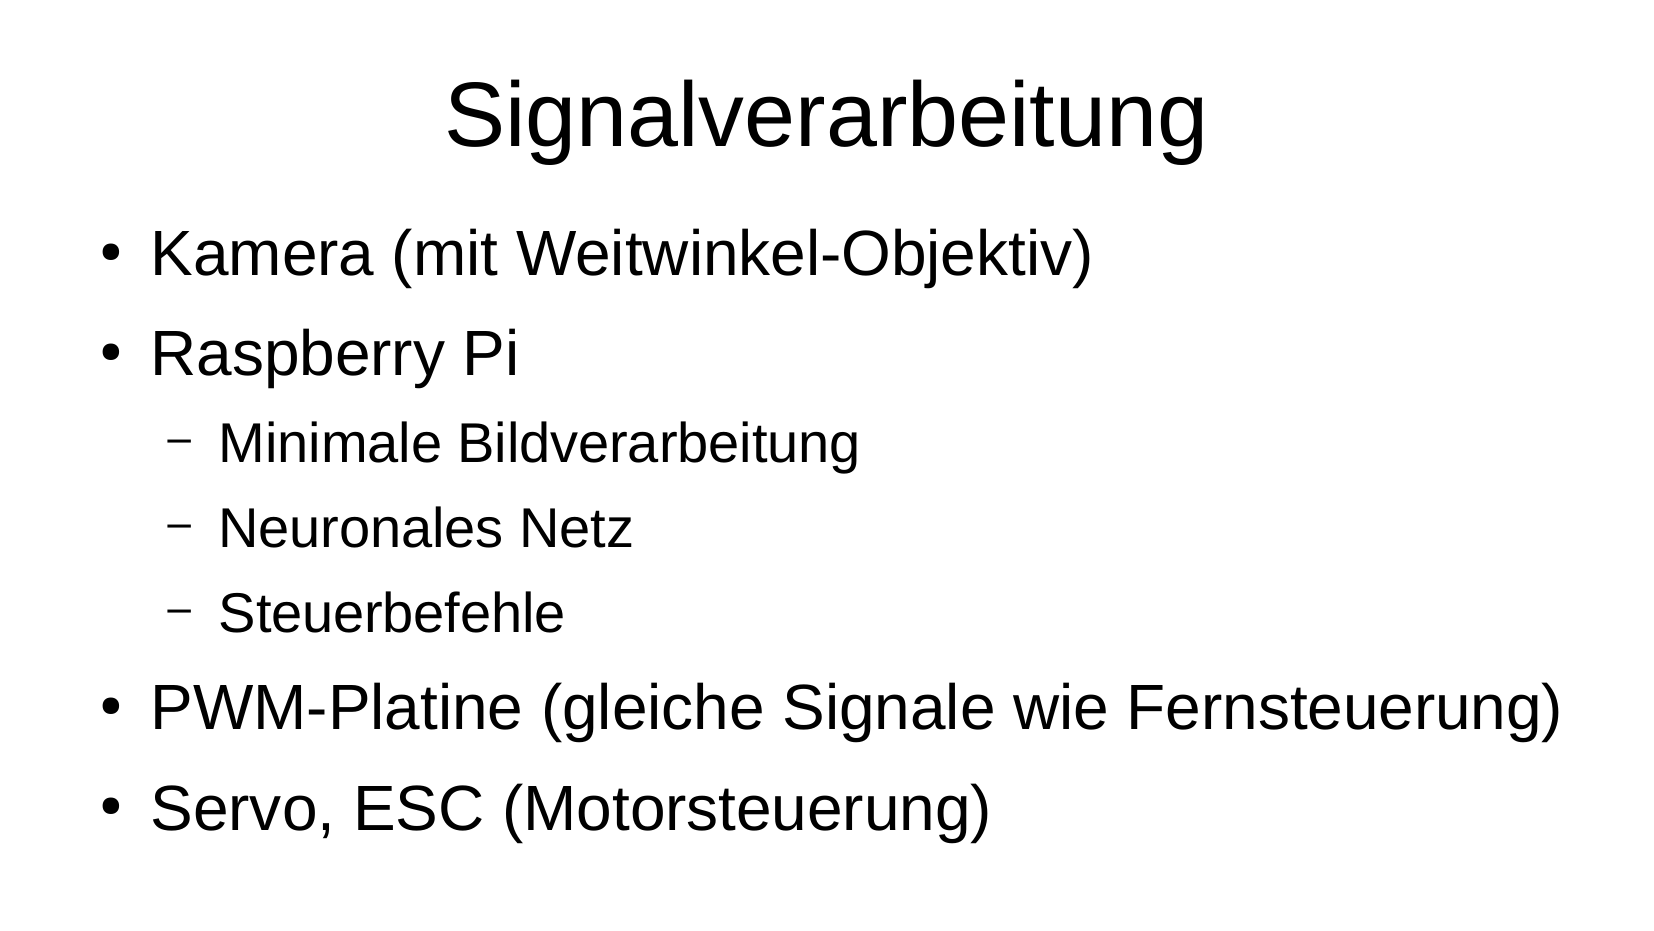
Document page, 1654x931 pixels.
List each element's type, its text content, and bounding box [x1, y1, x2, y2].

list Kamera (mit Weitwinkel-Objektiv) Raspberry Pi Minimale Bildverarbeitung Neuronales Netz Steuerbefehle PWM-Platine (gleiche Signale wie Fernsteuerung) Servo, ESC (Motorsteuerung) [82, 217, 1571, 922]
title Signalverarbeitung [82, 37, 1571, 193]
